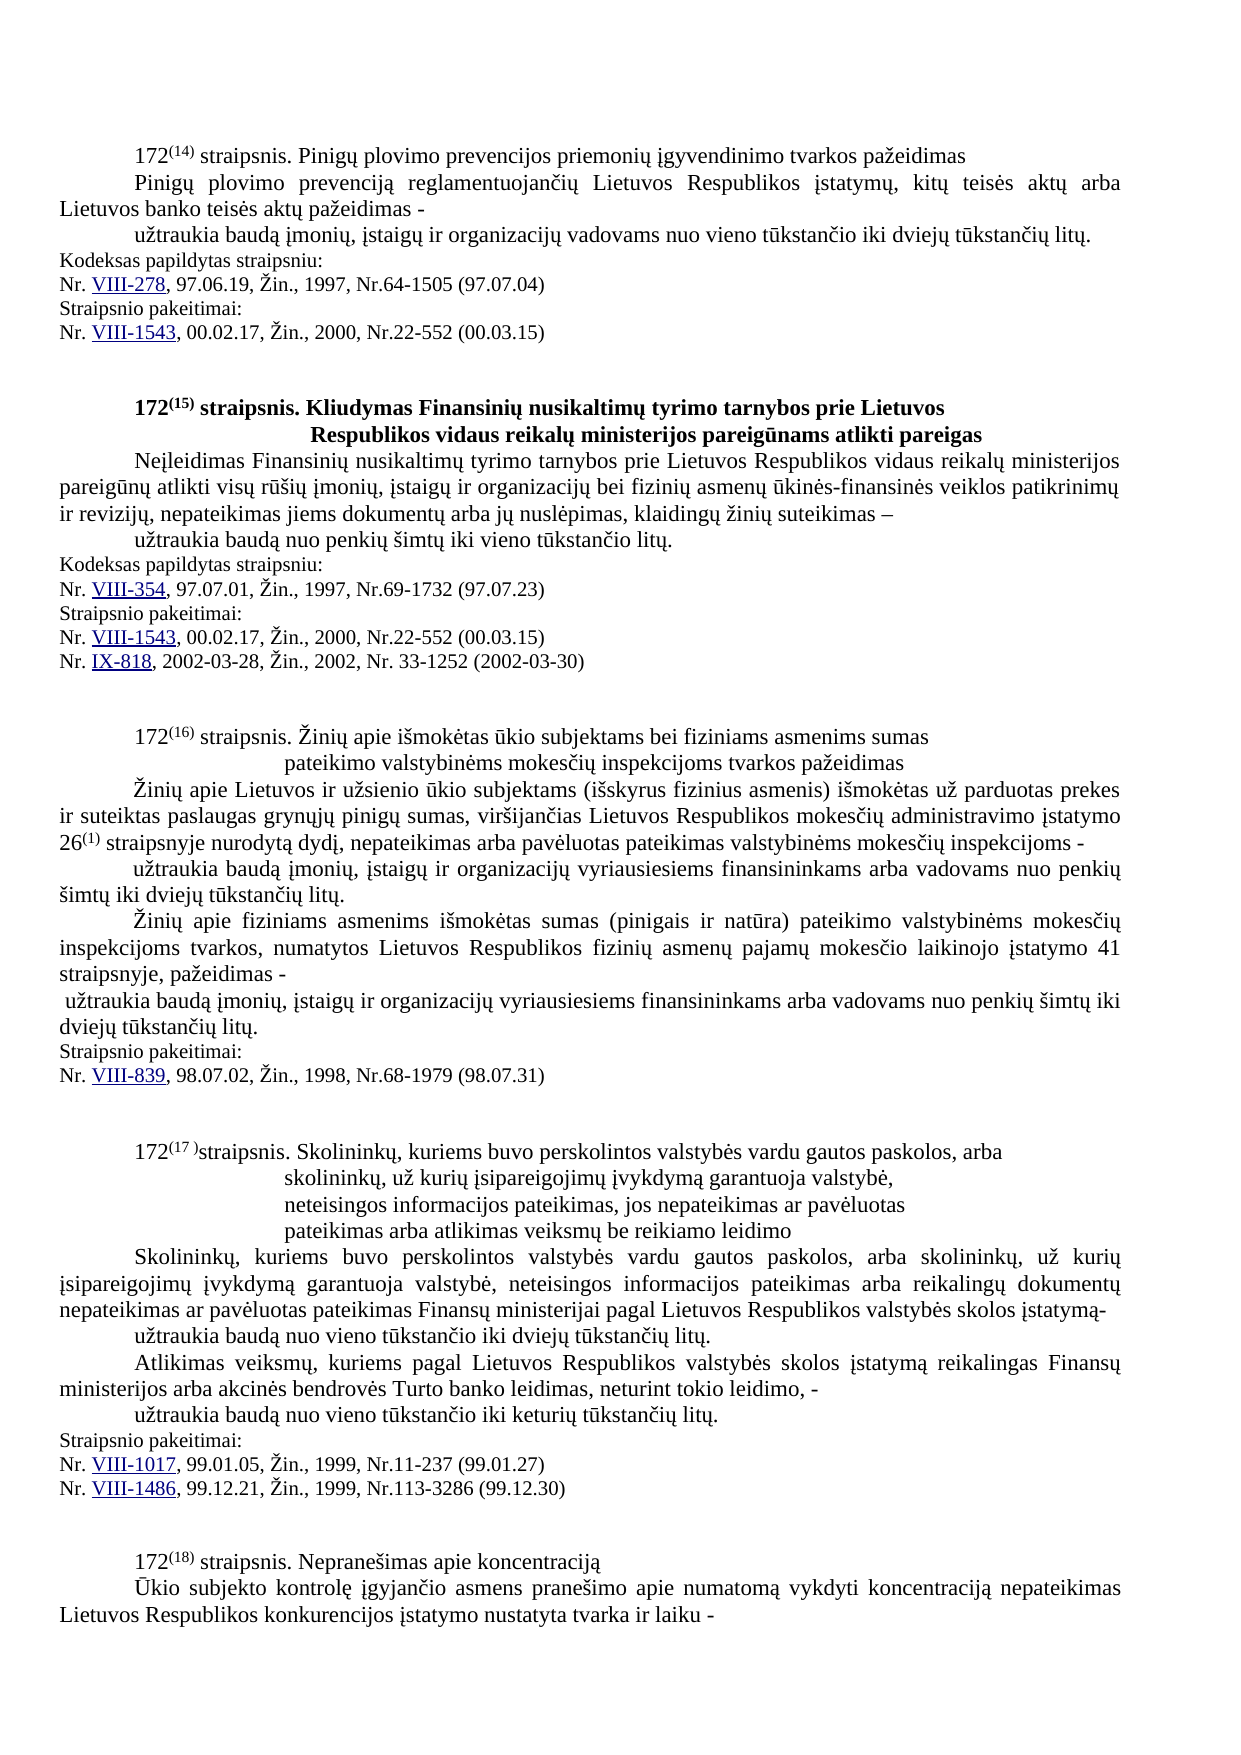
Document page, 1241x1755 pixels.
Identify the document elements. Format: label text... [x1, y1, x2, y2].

text 172(18) straipsnis. Nepranešimas apie koncentraciją [59, 1548, 1122, 1574]
text Nr. VIII-1543, 00.02.17, Žin., 2000, Nr.22-552 (00.03.15) [59, 320, 1122, 344]
text Ūkio subjekto kontrolę įgyjančio asmens pranešimo apie numatomą vykdyti koncentraciją nepateikimas Lietuvos Respublikos konkurencijos įstatymo nustatyta tvarka ir laiku - [59, 1574, 1122, 1627]
text Žinių apie Lietuvos ir užsienio ūkio subjektams (išskyrus fizinius asmenis) išmokėtas už parduotas prekes ir suteiktas paslaugas grynųjų pinigų sumas, viršijančias Lietuvos Respublikos mokesčių administravimo įstatymo 26(1) straipsnyje nurodytą dydį, nepateikimas arba pavėluotas pateikimas valstybinėms mokesčių inspekcijoms - [59, 776, 1122, 855]
text Atlikimas veiksmų, kuriems pagal Lietuvos Respublikos valstybės skolos įstatymą reikalingas Finansų ministerijos arba akcinės bendrovės Turto banko leidimas, neturint tokio leidimo, - [59, 1349, 1122, 1401]
text 172(15) straipsnis. Kliudymas Finansinių nusikaltimų tyrimo tarnybos prie Lietuvos [134, 394, 1121, 421]
text Nr. IX-818, 2002-03-28, Žin., 2002, Nr. 33-1252 (2002-03-30) [59, 649, 1122, 673]
text Nr. VIII-1017, 99.01.05, Žin., 1999, Nr.11-237 (99.01.27) [59, 1452, 1122, 1476]
text užtraukia baudą nuo vieno tūkstančio iki dviejų tūkstančių litų. [59, 1322, 1122, 1349]
text pateikimo valstybinėms mokesčių inspekcijoms tvarkos pažeidimas [284, 749, 1122, 776]
text Respublikos vidaus reikalų ministerijos pareigūnams atlikti pareigas [310, 421, 1121, 447]
text neteisingos informacijos pateikimas, jos nepateikimas ar pavėluotas [284, 1191, 1122, 1217]
text Straipsnio pakeitimai: [59, 296, 1122, 320]
text Nr. VIII-354, 97.07.01, Žin., 1997, Nr.69-1732 (97.07.23) [59, 576, 1122, 601]
text užtraukia baudą įmonių, įstaigų ir organizacijų vyriausiesiems finansininkams arba vadovams nuo penkių šimtų iki dviejų tūkstančių litų. [59, 855, 1122, 908]
text Straipsnio pakeitimai: [59, 1039, 1122, 1063]
text pateikimas arba atlikimas veiksmų be reikiamo leidimo [284, 1217, 1122, 1243]
text Kodeksas papildytas straipsniu: [59, 248, 1122, 272]
text Kodeksas papildytas straipsniu: [59, 552, 1122, 576]
text Nr. VIII-1486, 99.12.21, Žin., 1999, Nr.113-3286 (99.12.30) [59, 1476, 1122, 1500]
text Pinigų plovimo prevenciją reglamentuojančių Lietuvos Respublikos įstatymų, kitų teisės aktų arba Lietuvos banko teisės aktų pažeidimas - [59, 168, 1122, 221]
text Nr. VIII-278, 97.06.19, Žin., 1997, Nr.64-1505 (97.07.04) [59, 272, 1122, 296]
text 172(16) straipsnis. Žinių apie išmokėtas ūkio subjektams bei fiziniams asmenims sumas [134, 723, 1122, 749]
text 172(14) straipsnis. Pinigų plovimo prevencijos priemonių įgyvendinimo tvarkos pažeidimas [134, 142, 1122, 168]
text Žinių apie fiziniams asmenims išmokėtas sumas (pinigais ir natūra) pateikimo valstybinėms mokesčių inspekcijoms tvarkos, numatytos Lietuvos Respublikos fizinių asmenų pajamų mokesčio laikinojo įstatymo 41 straipsnyje, pažeidimas - [59, 908, 1122, 987]
text Skolininkų, kuriems buvo perskolintos valstybės vardu gautos paskolos, arba skolininkų, už kurių įsipareigojimų įvykdymą garantuoja valstybė, neteisingos informacijos pateikimas arba reikalingų dokumentų nepateikimas ar pavėluotas pateikimas Finansų ministerijai pagal Lietuvos Respublikos valstybės skolos įstatymą- [59, 1243, 1122, 1322]
text Straipsnio pakeitimai: [59, 1428, 1122, 1452]
text 172(17 )straipsnis. Skolininkų, kuriems buvo perskolintos valstybės vardu gautos paskolos, arba [134, 1138, 1122, 1164]
text Straipsnio pakeitimai: [59, 601, 1122, 624]
text užtraukia baudą įmonių, įstaigų ir organizacijų vyriausiesiems finansininkams arba vadovams nuo penkių šimtų iki dviejų tūkstančių litų. [59, 987, 1122, 1039]
text skolininkų, už kurių įsipareigojimų įvykdymą garantuoja valstybė, [284, 1164, 1122, 1191]
text užtraukia baudą nuo penkių šimtų iki vieno tūkstančio litų. [59, 526, 1122, 552]
text užtraukia baudą įmonių, įstaigų ir organizacijų vadovams nuo vieno tūkstančio iki dviejų tūkstančių litų. [59, 221, 1122, 248]
text užtraukia baudą nuo vieno tūkstančio iki keturių tūkstančių litų. [59, 1401, 1122, 1428]
text Nr. VIII-1543, 00.02.17, Žin., 2000, Nr.22-552 (00.03.15) [59, 624, 1122, 649]
text Neįleidimas Finansinių nusikaltimų tyrimo tarnybos prie Lietuvos Respublikos vidaus reikalų ministerijos pareigūnų atlikti visų rūšių įmonių, įstaigų ir organizacijų bei fizinių asmenų ūkinės-finansinės veiklos patikrinimų ir revizijų, nepateikimas jiems dokumentų arba jų nuslėpimas, klaidingų žinių suteikimas – [59, 447, 1121, 526]
text Nr. VIII-839, 98.07.02, Žin., 1998, Nr.68-1979 (98.07.31) [59, 1063, 1122, 1087]
